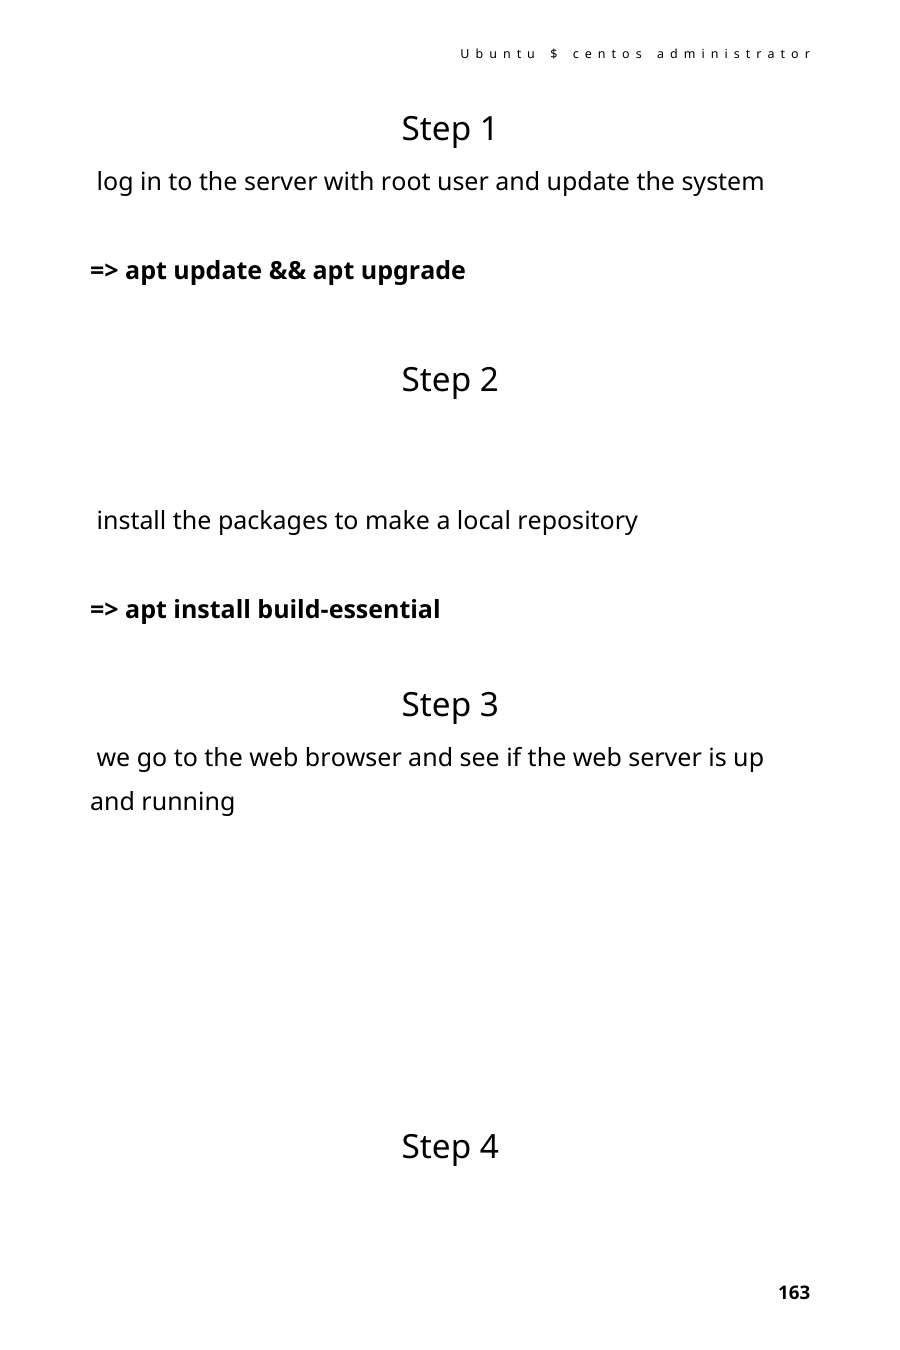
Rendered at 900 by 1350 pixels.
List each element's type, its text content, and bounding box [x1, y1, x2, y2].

text => apt install build-essential [90, 592, 810, 626]
text Step 3 [90, 680, 810, 726]
text we go to the web browser and see if the web server is up and running [90, 739, 810, 818]
text log in to the server with root user and update the system [90, 164, 810, 198]
text => apt update && apt upgrade [90, 252, 810, 287]
text Step 2 [90, 356, 810, 401]
text Step 4 [90, 1123, 810, 1168]
text Step 1 [90, 105, 810, 150]
text install the packages to make a local repository [90, 503, 810, 537]
